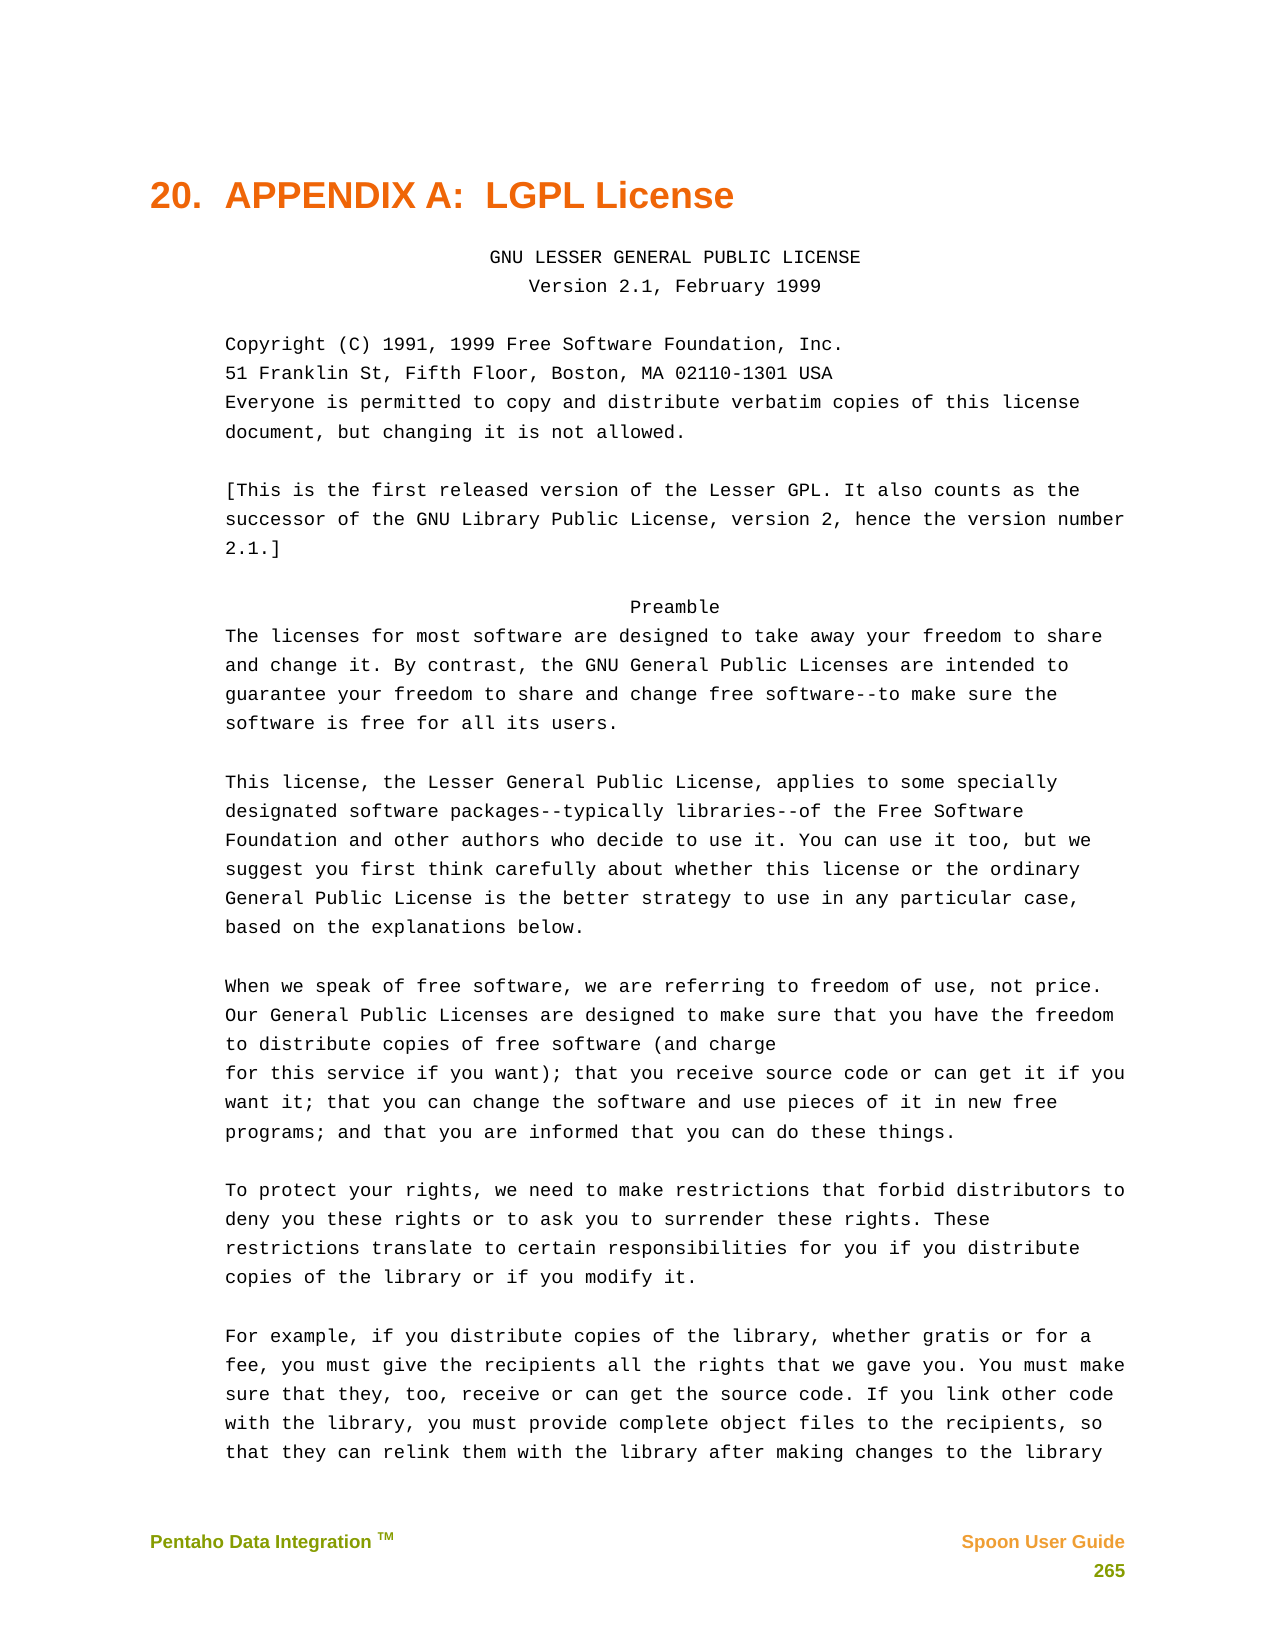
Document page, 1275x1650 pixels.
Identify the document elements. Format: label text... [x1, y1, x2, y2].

text Preamble [225, 590, 1125, 619]
text The licenses for most software are designed to take away your freedom to share and change it. By contrast, the GNU General Public Licenses are intended to guarantee your freedom to share and change free software--to make sure the software is free for all its users. [225, 619, 1125, 736]
subtitle APPENDIX A: LGPL License [150, 181, 1125, 216]
text This license, the Lesser General Public License, applies to some specially designated software packages--typically libraries--of the Free Software Foundation and other authors who decide to use it. You can use it too, but we suggest you first think carefully about whether this license or the ordinary General Public License is the better strategy to use in any particular case, based on the explanations below. [225, 765, 1125, 940]
text To protect your rights, we need to make restrictions that forbid distributors to deny you these rights or to ask you to surrender these rights. These restrictions translate to certain responsibilities for you if you distribute copies of the library or if you modify it. [225, 1173, 1125, 1290]
text GNU LESSER GENERAL PUBLIC LICENSE [225, 240, 1125, 269]
text Copyright (C) 1991, 1999 Free Software Foundation, Inc. [225, 327, 1125, 356]
text [This is the first released version of the Lesser GPL. It also counts as the successor of the GNU Library Public License, version 2, hence the version number 2.1.] [225, 473, 1125, 561]
text When we speak of free software, we are referring to freedom of use, not price. Our General Public Licenses are designed to make sure that you have the freedom to distribute copies of free software (and charge [225, 969, 1125, 1056]
text For example, if you distribute copies of the library, whether gratis or for a fee, you must give the recipients all the rights that we gave you. You must make sure that they, too, receive or can get the source code. If you link other code with the library, you must provide complete object files to the recipients, so that they can relink them with the library after making changes to the library [225, 1319, 1125, 1465]
text 51 Franklin St, Fifth Floor, Boston, MA 02110-1301 USA [225, 356, 1125, 386]
text for this service if you want); that you receive source code or can get it if you want it; that you can change the software and use pieces of it in new free programs; and that you are informed that you can do these things. [225, 1056, 1125, 1144]
text Version 2.1, February 1999 [225, 269, 1125, 298]
text Everyone is permitted to copy and distribute verbatim copies of this license document, but changing it is not allowed. [225, 386, 1125, 444]
